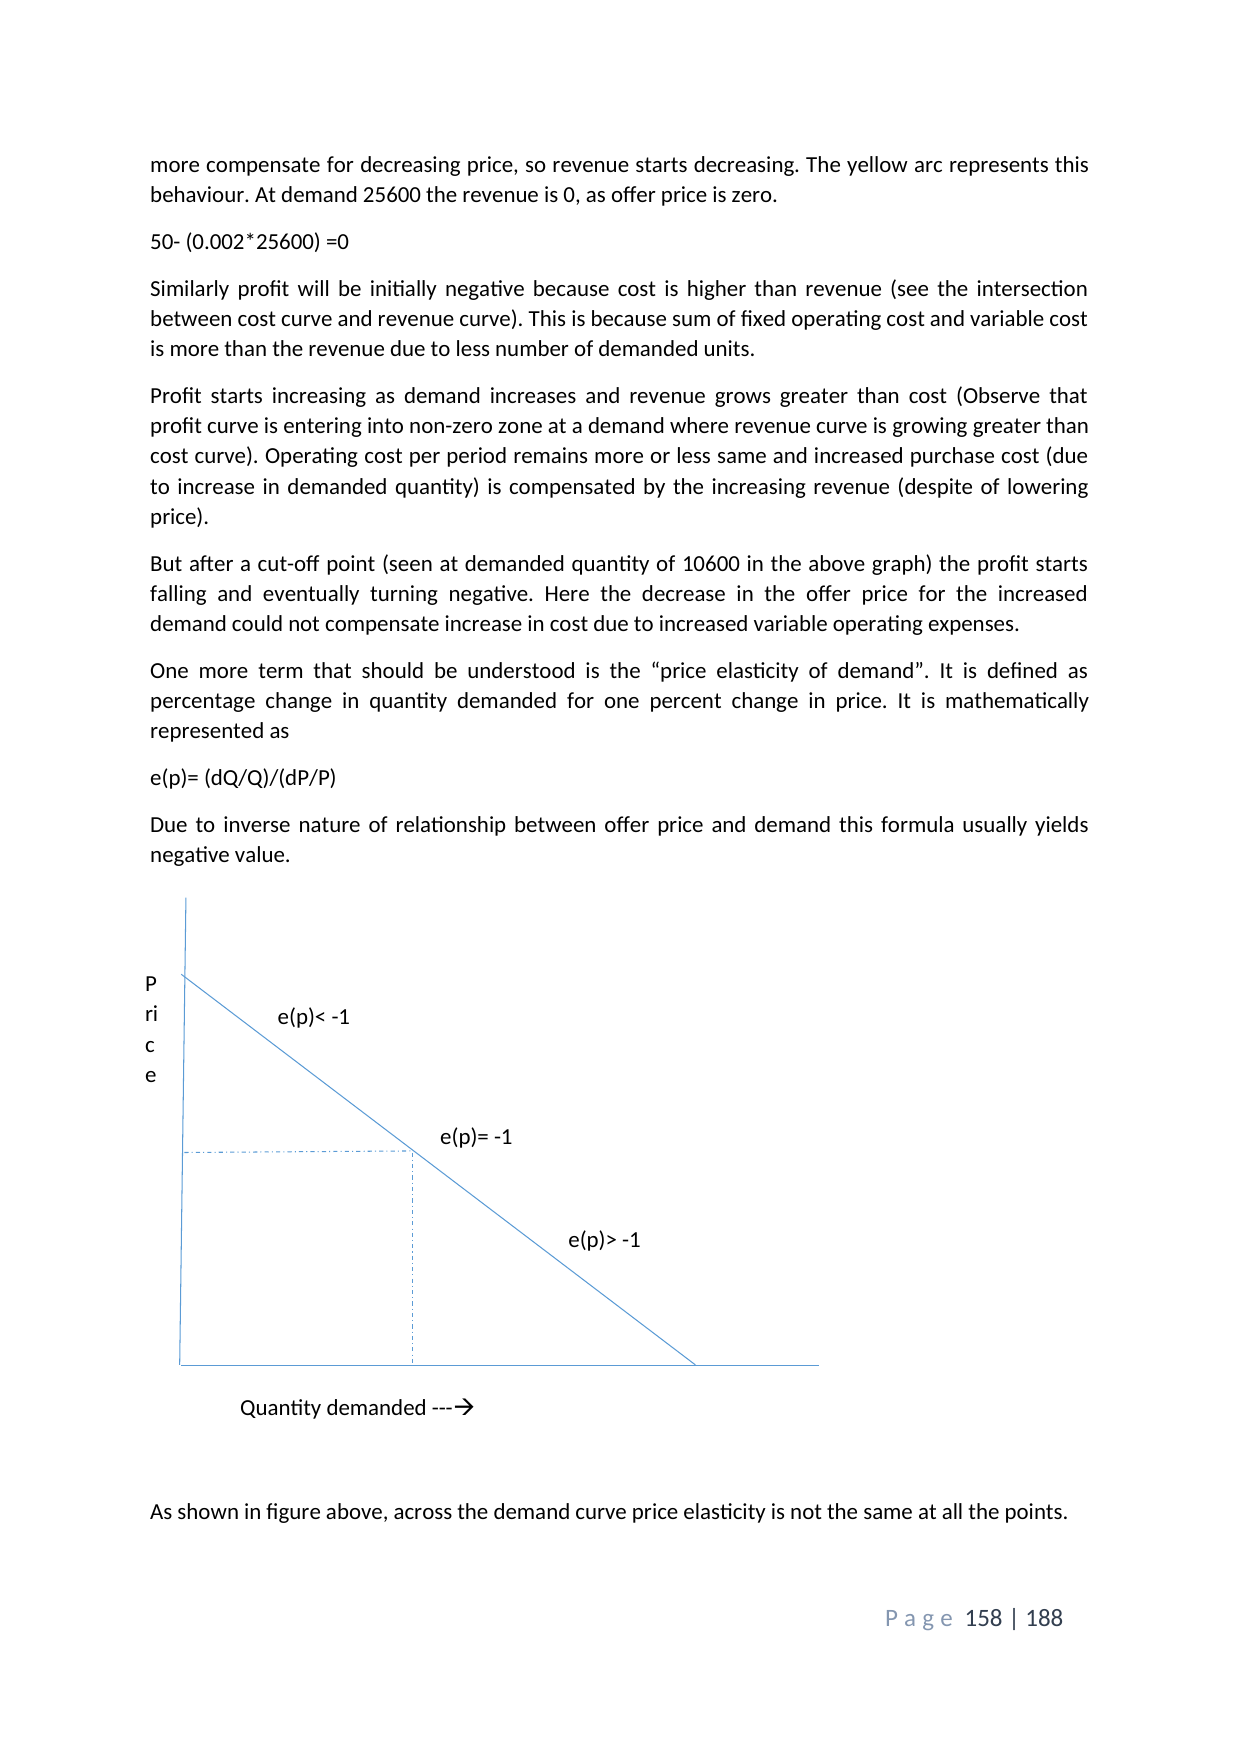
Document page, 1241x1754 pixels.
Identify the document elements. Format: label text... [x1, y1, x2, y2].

text Due to inverse nature of relationship between offer price and demand this formula usually yields negative value. [150, 810, 1090, 869]
text e(p)= -1 [440, 1122, 516, 1148]
text As shown in figure above, across the demand curve price elasticity is not the same at all the points. [150, 1497, 1090, 1525]
text Quantity demanded --- [240, 1393, 626, 1419]
text e(p)= (dQ/Q)/(dP/P) [150, 763, 1090, 792]
text Price [145, 969, 158, 1088]
text 50- (0.002*25600) =0 [150, 227, 1090, 255]
text more compensate for decreasing price, so revenue starts decreasing. The yellow arc represents this behaviour. At demand 25600 the revenue is 0, as offer price is zero. [150, 150, 1090, 208]
text Profit starts increasing as demand increases and revenue grows greater than cost (Observe that profit curve is entering into non-zero zone at a demand where revenue curve is growing greater than cost curve). Operating cost per period remains more or less same and increased purchase cost (due to increase in demanded quantity) is compensated by the increasing revenue (despite of lowering price). [150, 381, 1090, 530]
text Similarly profit will be initially negative because cost is higher than revenue (see the intersection between cost curve and revenue curve). This is because sum of fixed operating cost and variable cost is more than the revenue due to less number of demanded units. [150, 274, 1090, 362]
text But after a cut-off point (seen at demanded quantity of 10600 in the above graph) the profit starts falling and eventually turning negative. Here the decrease in the offer price for the increased demand could not compensate increase in cost due to increased variable operating expenses. [150, 549, 1090, 637]
text One more term that should be understood is the “price elasticity of demand”. It is defined as percentage change in quantity demanded for one percent change in price. It is mathematically represented as [150, 656, 1090, 745]
text e(p)> -1 [568, 1226, 644, 1251]
text e(p)< -1 [277, 1002, 354, 1028]
